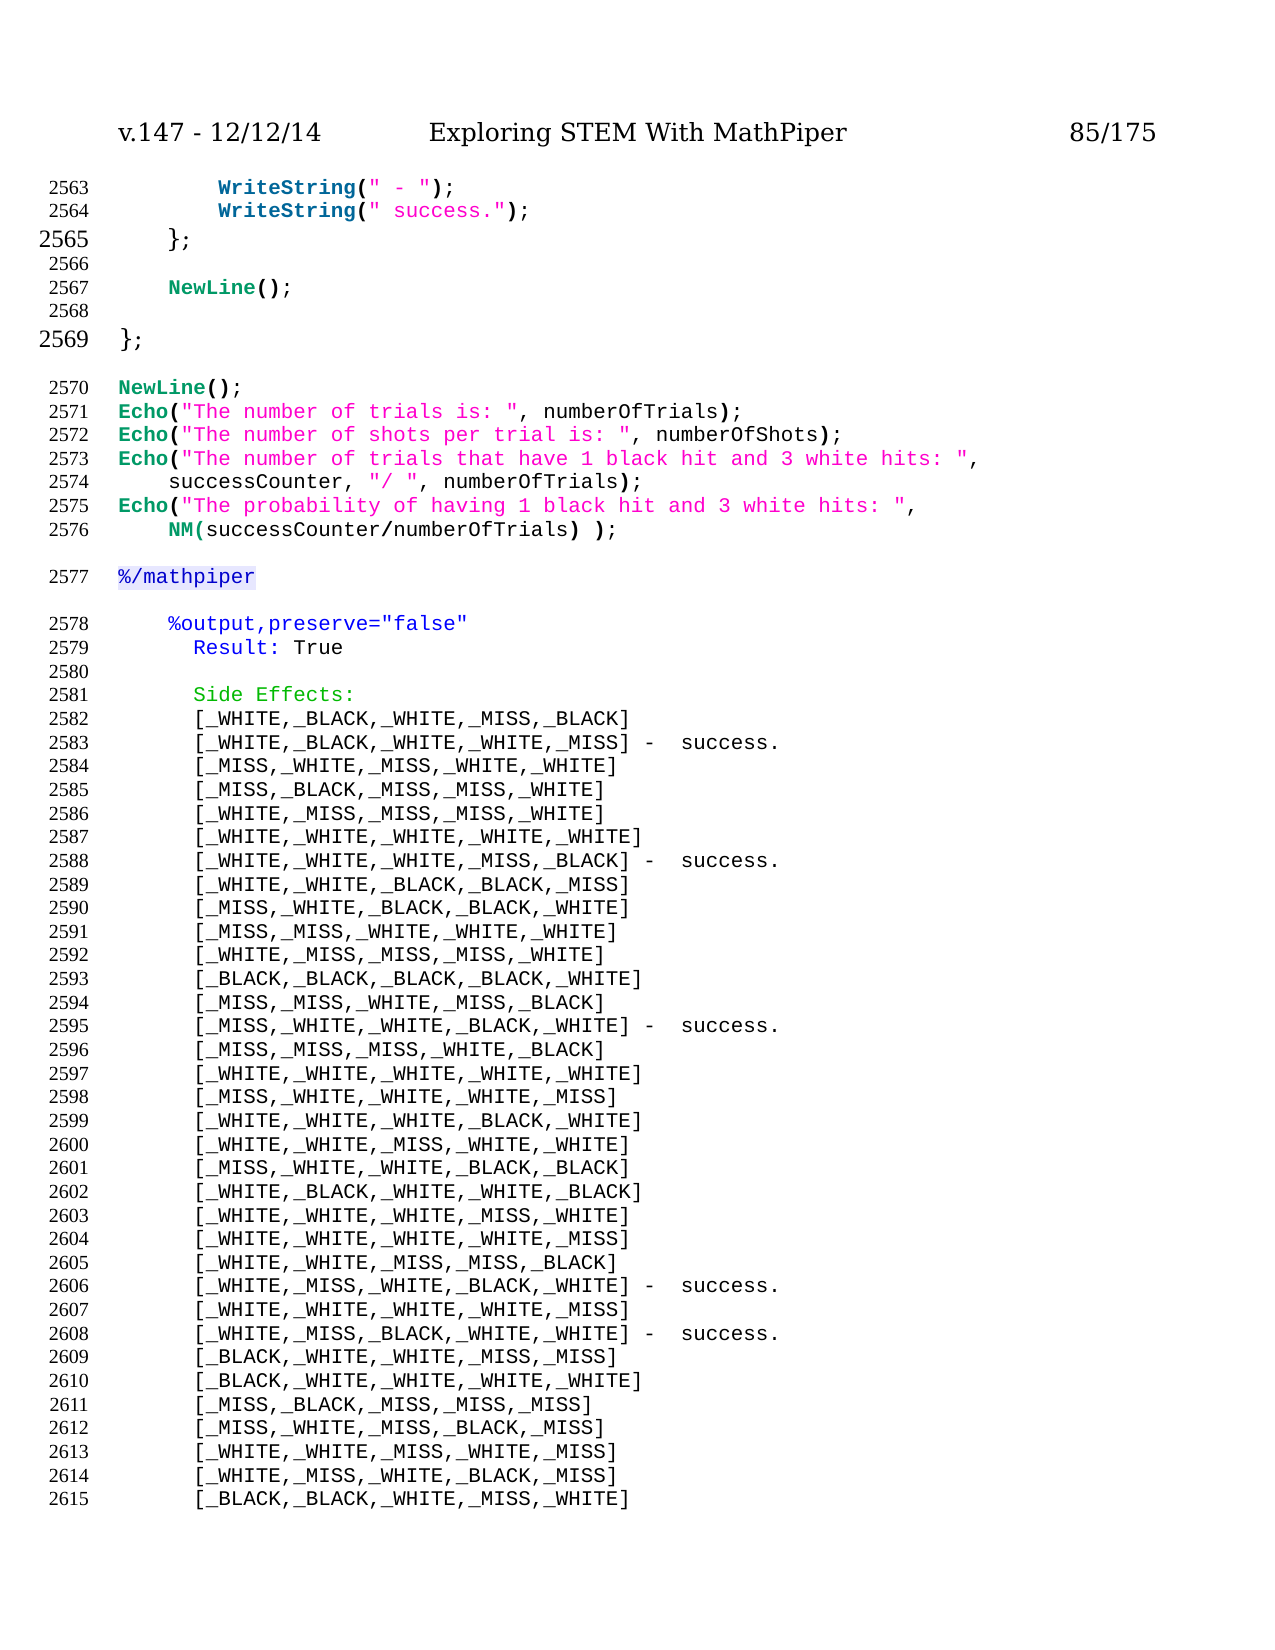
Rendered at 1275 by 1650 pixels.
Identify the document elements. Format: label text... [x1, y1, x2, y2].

text NM(successCounter/numberOfTrials) ); [118, 519, 1157, 542]
text [_MISS,_BLACK,_MISS,_MISS,_MISS] [118, 1394, 1157, 1417]
text WriteString(" - "); [118, 177, 1157, 200]
text Echo("The number of trials that have 1 black hit and 3 white hits: ", [118, 448, 1157, 472]
text [_WHITE,_MISS,_WHITE,_BLACK,_MISS] [118, 1465, 1157, 1488]
text [_MISS,_BLACK,_MISS,_MISS,_WHITE] [118, 779, 1157, 803]
text [_WHITE,_BLACK,_WHITE,_WHITE,_BLACK] [118, 1181, 1157, 1204]
text [_WHITE,_WHITE,_WHITE,_MISS,_WHITE] [118, 1204, 1157, 1228]
text [_WHITE,_WHITE,_MISS,_MISS,_BLACK] [118, 1252, 1157, 1276]
text [_WHITE,_MISS,_MISS,_MISS,_WHITE] [118, 944, 1157, 968]
text [_WHITE,_WHITE,_WHITE,_BLACK,_WHITE] [118, 1110, 1157, 1134]
text [_BLACK,_BLACK,_WHITE,_MISS,_WHITE] [118, 1488, 1157, 1512]
text [_MISS,_MISS,_WHITE,_WHITE,_WHITE] [118, 921, 1157, 944]
text [_MISS,_WHITE,_MISS,_BLACK,_MISS] [118, 1417, 1157, 1441]
text Result: True [118, 637, 1157, 661]
text WriteString(" success."); [118, 200, 1157, 224]
text [_MISS,_WHITE,_BLACK,_BLACK,_WHITE] [118, 897, 1157, 921]
text [_MISS,_WHITE,_WHITE,_BLACK,_WHITE] - success. [118, 1015, 1157, 1039]
text [_WHITE,_BLACK,_WHITE,_WHITE,_MISS] - success. [118, 732, 1157, 755]
text Side Effects: [118, 684, 1157, 708]
text [_MISS,_WHITE,_WHITE,_WHITE,_MISS] [118, 1086, 1157, 1110]
text %/mathpiper [118, 566, 1157, 590]
text %output,preserve="false" [118, 613, 1157, 637]
text [_WHITE,_MISS,_WHITE,_BLACK,_WHITE] - success. [118, 1276, 1157, 1299]
text }; [118, 224, 1157, 253]
text [_MISS,_MISS,_MISS,_WHITE,_BLACK] [118, 1039, 1157, 1063]
text [_WHITE,_WHITE,_MISS,_WHITE,_WHITE] [118, 1134, 1157, 1157]
text Echo("The number of shots per trial is: ", numberOfShots); [118, 424, 1157, 448]
text Echo("The probability of having 1 black hit and 3 white hits: ", [118, 495, 1157, 519]
text [_WHITE,_MISS,_BLACK,_WHITE,_WHITE] - success. [118, 1323, 1157, 1346]
text }; [118, 324, 1157, 353]
text [_WHITE,_WHITE,_BLACK,_BLACK,_MISS] [118, 873, 1157, 897]
text [_WHITE,_WHITE,_WHITE,_WHITE,_WHITE] [118, 826, 1157, 850]
text [_WHITE,_WHITE,_WHITE,_WHITE,_MISS] [118, 1228, 1157, 1252]
text [_MISS,_WHITE,_WHITE,_BLACK,_BLACK] [118, 1157, 1157, 1181]
text [_WHITE,_MISS,_MISS,_MISS,_WHITE] [118, 803, 1157, 826]
text successCounter, "/ ", numberOfTrials); [118, 472, 1157, 495]
text [_WHITE,_WHITE,_WHITE,_WHITE,_MISS] [118, 1299, 1157, 1323]
text [_WHITE,_BLACK,_WHITE,_MISS,_BLACK] [118, 708, 1157, 732]
text [_BLACK,_WHITE,_WHITE,_MISS,_MISS] [118, 1346, 1157, 1370]
text [_BLACK,_WHITE,_WHITE,_WHITE,_WHITE] [118, 1370, 1157, 1394]
text [_WHITE,_WHITE,_WHITE,_MISS,_BLACK] - success. [118, 850, 1157, 873]
text [_WHITE,_WHITE,_MISS,_WHITE,_MISS] [118, 1441, 1157, 1465]
text [_BLACK,_BLACK,_BLACK,_BLACK,_WHITE] [118, 968, 1157, 992]
text [_MISS,_MISS,_WHITE,_MISS,_BLACK] [118, 992, 1157, 1015]
text Echo("The number of trials is: ", numberOfTrials); [118, 401, 1157, 424]
text NewLine(); [118, 377, 1157, 401]
text [_WHITE,_WHITE,_WHITE,_WHITE,_WHITE] [118, 1063, 1157, 1086]
text NewLine(); [118, 277, 1157, 301]
text [_MISS,_WHITE,_MISS,_WHITE,_WHITE] [118, 755, 1157, 779]
